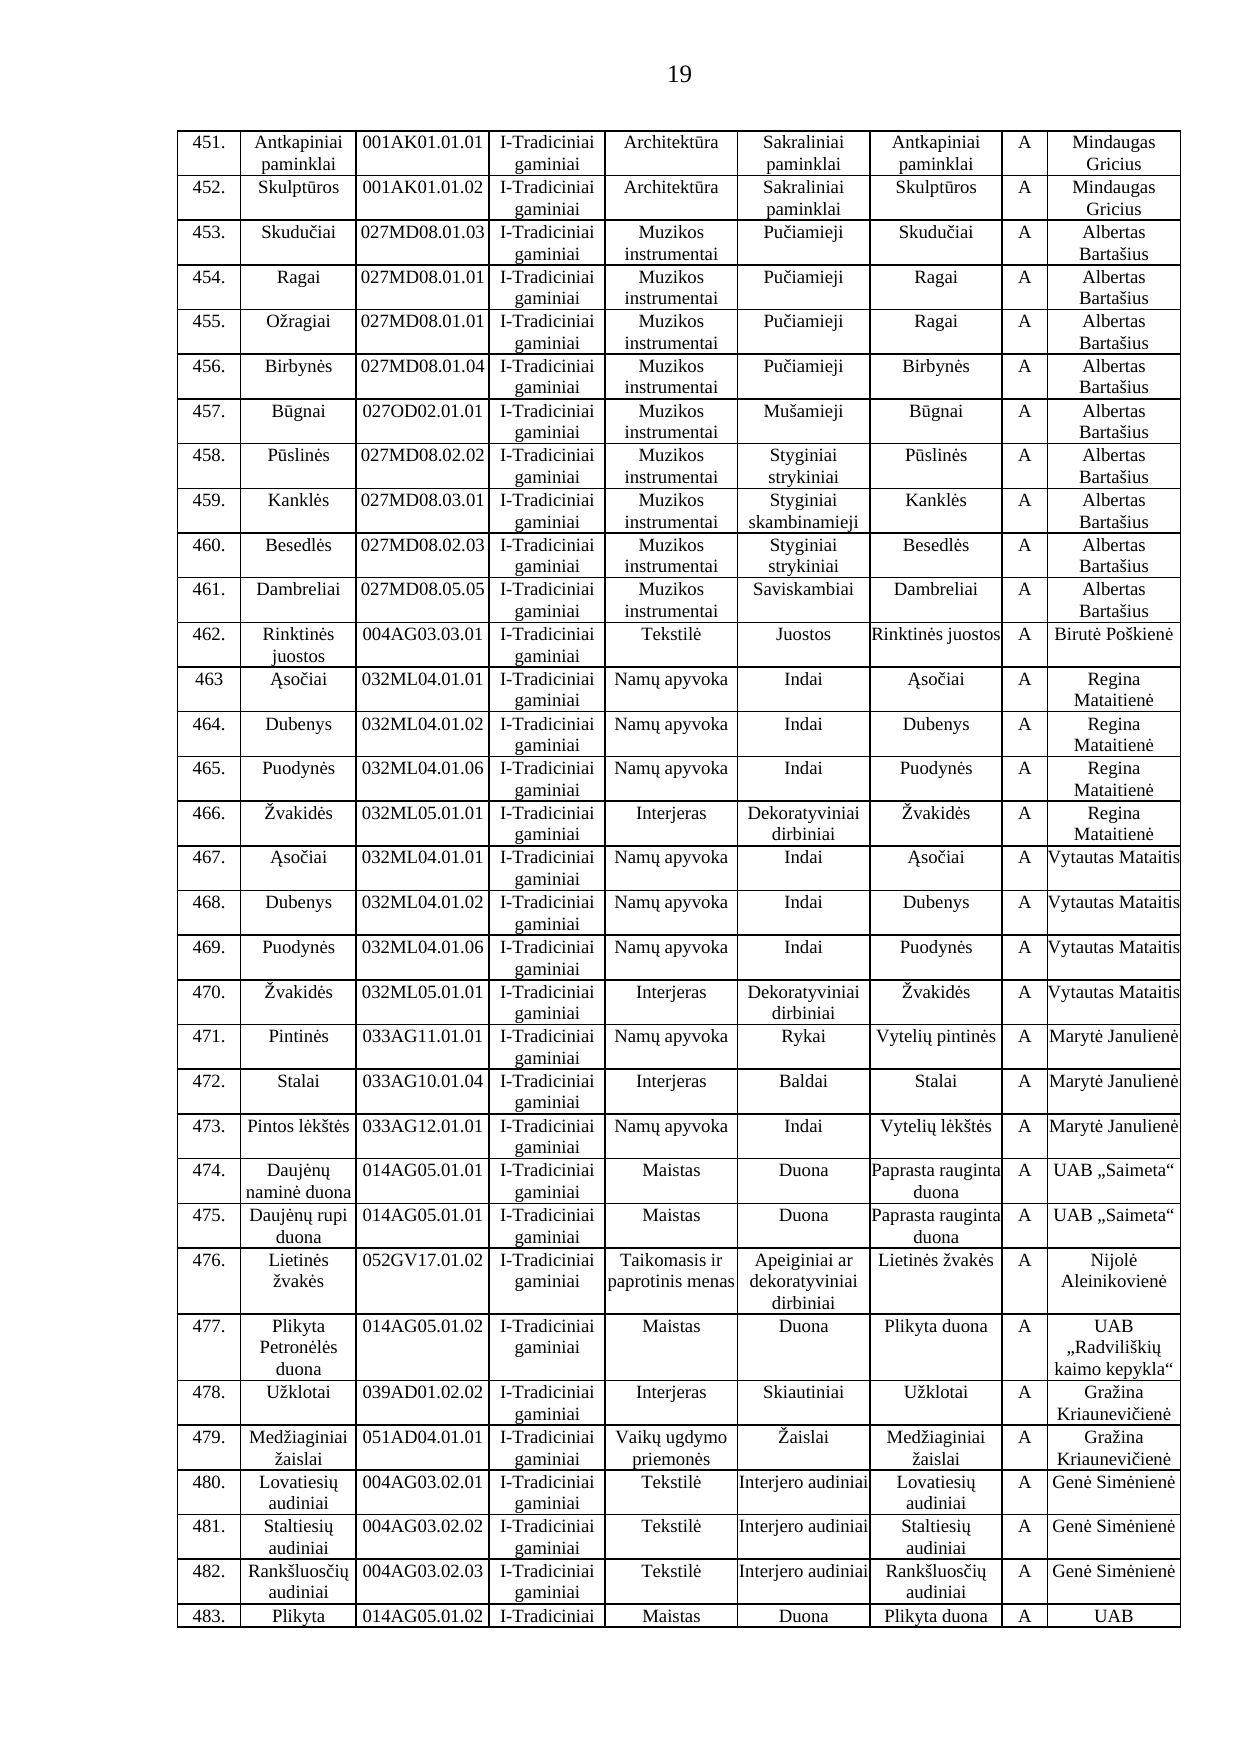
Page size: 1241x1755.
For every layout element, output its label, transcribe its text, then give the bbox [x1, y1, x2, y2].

table_cell 462. [178, 623, 240, 666]
table_cell 459. [178, 489, 240, 532]
table_cell A [1003, 712, 1047, 756]
table_cell Pintos lėkštės [241, 1115, 355, 1158]
table_cell Namų apyvoka [606, 712, 737, 756]
table_cell Regina Mataitienė [1048, 802, 1180, 845]
table_cell Styginiai strykiniai [738, 444, 869, 487]
table_cell 052GV17.01.02 [357, 1249, 488, 1313]
table_cell A [1003, 1560, 1047, 1603]
table_cell A [1003, 534, 1047, 577]
table_cell Muzikos instrumentai [606, 444, 737, 487]
table_cell Interjero audiniai [738, 1560, 869, 1603]
table_cell Marytė Janulienė [1048, 1025, 1180, 1068]
table_cell A [1003, 221, 1047, 264]
table_cell I-Tradiciniai gaminiai [490, 1025, 604, 1068]
table_cell I-Tradiciniai gaminiai [490, 355, 604, 398]
table_cell Namų apyvoka [606, 936, 737, 979]
table_cell Kanklės [871, 489, 1001, 532]
table_cell A [1003, 1426, 1047, 1469]
table_cell Saviskambiai [738, 578, 869, 621]
table_cell Staltiesių audiniai [241, 1515, 355, 1558]
table_cell I-Tradiciniai gaminiai [490, 1204, 604, 1247]
table_cell 452. [178, 176, 240, 219]
table_cell 032ML04.01.01 [357, 847, 488, 889]
table_cell Ąsočiai [241, 668, 355, 711]
table_cell Staltiesių audiniai [871, 1515, 1001, 1558]
table_cell Dubenys [241, 891, 355, 934]
table_cell 001AK01.01.01 [357, 132, 488, 174]
table_cell I-Tradiciniai gaminiai [490, 1249, 604, 1313]
table_cell A [1003, 266, 1047, 309]
table_cell Rinktinės juostos [871, 623, 1001, 666]
table_cell UAB [1048, 1605, 1180, 1626]
table_cell Antkapiniai paminklai [871, 132, 1001, 174]
table_cell Muzikos instrumentai [606, 310, 737, 353]
table_cell Ąsočiai [871, 668, 1001, 711]
table_cell Vytelių lėkštės [871, 1115, 1001, 1158]
table_cell Albertas Bartašius [1048, 444, 1180, 487]
table_cell 480. [178, 1471, 240, 1514]
table_cell Būgnai [241, 400, 355, 443]
table_cell 481. [178, 1515, 240, 1558]
table_cell Puodynės [871, 757, 1001, 800]
table_cell 032ML05.01.01 [357, 802, 488, 845]
table_cell 032ML05.01.01 [357, 981, 488, 1024]
table_cell Vytautas Mataitis [1048, 891, 1180, 934]
table_cell A [1003, 1515, 1047, 1558]
table_cell Regina Mataitienė [1048, 757, 1180, 800]
table_cell 027MD08.01.01 [357, 266, 488, 309]
table_cell Namų apyvoka [606, 757, 737, 800]
table_cell Dubenys [241, 712, 355, 756]
table_cell Tekstilė [606, 623, 737, 666]
table_cell Ožragiai [241, 310, 355, 353]
table_cell Marytė Janulienė [1048, 1115, 1180, 1158]
table_cell 004AG03.02.02 [357, 1515, 488, 1558]
table_cell A [1003, 489, 1047, 532]
table_cell Styginiai skambinamieji [738, 489, 869, 532]
table_cell Besedlės [241, 534, 355, 577]
table_cell Muzikos instrumentai [606, 221, 737, 264]
table_cell Kanklės [241, 489, 355, 532]
table_cell 027OD02.01.01 [357, 400, 488, 443]
table_cell A [1003, 1115, 1047, 1158]
table_cell 471. [178, 1025, 240, 1068]
table_cell A [1003, 355, 1047, 398]
table_cell A [1003, 1070, 1047, 1113]
table_cell I-Tradiciniai gaminiai [490, 891, 604, 934]
table_cell I-Tradiciniai gaminiai [490, 1159, 604, 1202]
table_cell 032ML04.01.02 [357, 712, 488, 756]
table_cell 469. [178, 936, 240, 979]
table_cell Duona [738, 1159, 869, 1202]
table_cell 463 [178, 668, 240, 711]
table_cell Paprasta rauginta duona [871, 1204, 1001, 1247]
table_cell 473. [178, 1115, 240, 1158]
table_cell Daujėnų naminė duona [241, 1159, 355, 1202]
table_cell Medžiaginiai žaislai [871, 1426, 1001, 1469]
table_cell Besedlės [871, 534, 1001, 577]
table_cell Muzikos instrumentai [606, 355, 737, 398]
table_cell Tekstilė [606, 1560, 737, 1603]
table_cell 458. [178, 444, 240, 487]
table_cell A [1003, 1159, 1047, 1202]
table_cell Ąsočiai [871, 847, 1001, 889]
table_cell 001AK01.01.02 [357, 176, 488, 219]
table_cell Pučiamieji [738, 266, 869, 309]
table_cell I-Tradiciniai gaminiai [490, 623, 604, 666]
table_cell Rankšluosčių audiniai [871, 1560, 1001, 1603]
table_cell Albertas Bartašius [1048, 400, 1180, 443]
table_cell Skudučiai [871, 221, 1001, 264]
table_cell A [1003, 981, 1047, 1024]
table_cell 455. [178, 310, 240, 353]
table_cell Dubenys [871, 891, 1001, 934]
table_cell 454. [178, 266, 240, 309]
table_cell I-Tradiciniai gaminiai [490, 400, 604, 443]
table_cell 027MD08.05.05 [357, 578, 488, 621]
table_cell 014AG05.01.02 [357, 1315, 488, 1379]
table_cell Vytelių pintinės [871, 1025, 1001, 1068]
table_cell Lietinės žvakės [241, 1249, 355, 1313]
table_cell Stalai [871, 1070, 1001, 1113]
table_cell Taikomasis ir paprotinis menas [606, 1249, 737, 1313]
table_cell I-Tradiciniai gaminiai [490, 668, 604, 711]
table_cell Plikyta Petronėlės duona [241, 1315, 355, 1379]
table_cell I-Tradiciniai gaminiai [490, 757, 604, 800]
table_cell 476. [178, 1249, 240, 1313]
table_cell Muzikos instrumentai [606, 534, 737, 577]
table_cell Indai [738, 757, 869, 800]
table_cell Užklotai [871, 1381, 1001, 1424]
table_cell 464. [178, 712, 240, 756]
table_cell Tekstilė [606, 1471, 737, 1514]
table_cell Interjero audiniai [738, 1471, 869, 1514]
table_cell I-Tradiciniai gaminiai [490, 1381, 604, 1424]
table_cell 475. [178, 1204, 240, 1247]
table_cell Rykai [738, 1025, 869, 1068]
table_cell I-Tradiciniai gaminiai [490, 266, 604, 309]
table_cell 027MD08.03.01 [357, 489, 488, 532]
table_cell Indai [738, 668, 869, 711]
table_cell Regina Mataitienė [1048, 712, 1180, 756]
table_cell Architektūra [606, 132, 737, 174]
table_cell Interjeras [606, 802, 737, 845]
table_cell I-Tradiciniai gaminiai [490, 310, 604, 353]
table_cell Duona [738, 1204, 869, 1247]
table_cell Albertas Bartašius [1048, 355, 1180, 398]
table_cell Plikyta duona [871, 1315, 1001, 1379]
table_cell Stalai [241, 1070, 355, 1113]
table_cell Indai [738, 712, 869, 756]
table_cell 033AG11.01.01 [357, 1025, 488, 1068]
table_cell 004AG03.02.01 [357, 1471, 488, 1514]
table_cell Namų apyvoka [606, 1115, 737, 1158]
table_cell Lietinės žvakės [871, 1249, 1001, 1313]
table_cell Styginiai strykiniai [738, 534, 869, 577]
table_cell I-Tradiciniai [490, 1605, 604, 1626]
table_cell 032ML04.01.06 [357, 757, 488, 800]
table_cell Lovatiesių audiniai [871, 1471, 1001, 1514]
table_cell A [1003, 1381, 1047, 1424]
table_cell 466. [178, 802, 240, 845]
table_cell Birutė Poškienė [1048, 623, 1180, 666]
table_cell A [1003, 668, 1047, 711]
table_cell I-Tradiciniai gaminiai [490, 1115, 604, 1158]
table_cell Daujėnų rupi duona [241, 1204, 355, 1247]
table_cell Interjeras [606, 981, 737, 1024]
table_cell Namų apyvoka [606, 1025, 737, 1068]
table_cell Ragai [871, 266, 1001, 309]
table_cell I-Tradiciniai gaminiai [490, 1426, 604, 1469]
table_cell A [1003, 578, 1047, 621]
table_cell Antkapiniai paminklai [241, 132, 355, 174]
table_cell Apeiginiai ar dekoratyviniai dirbiniai [738, 1249, 869, 1313]
table_cell Būgnai [871, 400, 1001, 443]
table_cell UAB „Saimeta“ [1048, 1159, 1180, 1202]
table_cell 032ML04.01.02 [357, 891, 488, 934]
table_cell Maistas [606, 1204, 737, 1247]
table_cell 477. [178, 1315, 240, 1379]
table_cell 027MD08.01.01 [357, 310, 488, 353]
table_cell Lovatiesių audiniai [241, 1471, 355, 1514]
table_cell Užklotai [241, 1381, 355, 1424]
table_cell Gražina Kriaunevičienė [1048, 1381, 1180, 1424]
table_cell Interjero audiniai [738, 1515, 869, 1558]
table_cell A [1003, 936, 1047, 979]
table_cell Mušamieji [738, 400, 869, 443]
table_cell Namų apyvoka [606, 847, 737, 889]
table_cell I-Tradiciniai gaminiai [490, 1315, 604, 1379]
table_cell Indai [738, 936, 869, 979]
table_cell Dambreliai [241, 578, 355, 621]
table_cell Maistas [606, 1159, 737, 1202]
table_cell I-Tradiciniai gaminiai [490, 534, 604, 577]
table_cell Plikyta [241, 1605, 355, 1626]
table_cell A [1003, 1315, 1047, 1379]
table_cell 027MD08.02.02 [357, 444, 488, 487]
table_cell 453. [178, 221, 240, 264]
table_cell Dubenys [871, 712, 1001, 756]
table_cell 032ML04.01.06 [357, 936, 488, 979]
table_cell Vytautas Mataitis [1048, 981, 1180, 1024]
table_cell 032ML04.01.01 [357, 668, 488, 711]
table_cell Albertas Bartašius [1048, 310, 1180, 353]
table_cell A [1003, 400, 1047, 443]
table_cell 461. [178, 578, 240, 621]
table_cell Indai [738, 1115, 869, 1158]
table_cell 004AG03.03.01 [357, 623, 488, 666]
table_cell Genė Simėnienė [1048, 1515, 1180, 1558]
table_cell Genė Simėnienė [1048, 1471, 1180, 1514]
table_cell Muzikos instrumentai [606, 578, 737, 621]
table_cell 039AD01.02.02 [357, 1381, 488, 1424]
table_cell Medžiaginiai žaislai [241, 1426, 355, 1469]
table_cell 033AG12.01.01 [357, 1115, 488, 1158]
table_cell I-Tradiciniai gaminiai [490, 578, 604, 621]
table_cell A [1003, 847, 1047, 889]
table_cell Puodynės [241, 936, 355, 979]
table_cell A [1003, 757, 1047, 800]
table_cell A [1003, 891, 1047, 934]
table_cell Žvakidės [241, 981, 355, 1024]
table_cell 465. [178, 757, 240, 800]
table_cell Pučiamieji [738, 221, 869, 264]
table_cell Pučiamieji [738, 310, 869, 353]
table_cell Sakraliniai paminklai [738, 176, 869, 219]
table_cell Ragai [871, 310, 1001, 353]
table_cell Plikyta duona [871, 1605, 1001, 1626]
table_cell I-Tradiciniai gaminiai [490, 221, 604, 264]
table_cell Rankšluosčių audiniai [241, 1560, 355, 1603]
table_cell Indai [738, 891, 869, 934]
table_cell I-Tradiciniai gaminiai [490, 1560, 604, 1603]
table_cell Muzikos instrumentai [606, 266, 737, 309]
table_cell Ąsočiai [241, 847, 355, 889]
table_cell Nijolė Aleinikovienė [1048, 1249, 1180, 1313]
table_cell 014AG05.01.01 [357, 1204, 488, 1247]
table_cell 456. [178, 355, 240, 398]
table_cell I-Tradiciniai gaminiai [490, 176, 604, 219]
table_cell A [1003, 176, 1047, 219]
table_cell 468. [178, 891, 240, 934]
table_cell 457. [178, 400, 240, 443]
table_cell A [1003, 1025, 1047, 1068]
table_cell Žvakidės [241, 802, 355, 845]
table_cell Albertas Bartašius [1048, 534, 1180, 577]
table_cell Birbynės [241, 355, 355, 398]
table_cell Puodynės [871, 936, 1001, 979]
table_cell 051AD04.01.01 [357, 1426, 488, 1469]
table_cell Vytautas Mataitis [1048, 847, 1180, 889]
table_cell Interjeras [606, 1070, 737, 1113]
table_cell Dambreliai [871, 578, 1001, 621]
table_cell Skiautiniai [738, 1381, 869, 1424]
table_cell Puodynės [241, 757, 355, 800]
table_cell I-Tradiciniai gaminiai [490, 847, 604, 889]
table_cell 470. [178, 981, 240, 1024]
table_cell Žaislai [738, 1426, 869, 1469]
table_cell Mindaugas Gricius [1048, 132, 1180, 174]
table_cell A [1003, 1204, 1047, 1247]
table_cell Pūslinės [241, 444, 355, 487]
table_cell A [1003, 1605, 1047, 1626]
table_cell Pintinės [241, 1025, 355, 1068]
table_cell Genė Simėnienė [1048, 1560, 1180, 1603]
table_cell A [1003, 1249, 1047, 1313]
table_cell Albertas Bartašius [1048, 578, 1180, 621]
table_cell Vytautas Mataitis [1048, 936, 1180, 979]
table_cell Tekstilė [606, 1515, 737, 1558]
table_cell I-Tradiciniai gaminiai [490, 712, 604, 756]
table_cell 479. [178, 1426, 240, 1469]
table_cell A [1003, 132, 1047, 174]
table_cell Vaikų ugdymo priemonės [606, 1426, 737, 1469]
table_cell Maistas [606, 1605, 737, 1626]
table_cell 483. [178, 1605, 240, 1626]
table_cell Skudučiai [241, 221, 355, 264]
table_cell Pūslinės [871, 444, 1001, 487]
table_cell Regina Mataitienė [1048, 668, 1180, 711]
table_cell Namų apyvoka [606, 668, 737, 711]
table_cell 474. [178, 1159, 240, 1202]
table_cell 027MD08.01.03 [357, 221, 488, 264]
table_cell Architektūra [606, 176, 737, 219]
table_cell Duona [738, 1605, 869, 1626]
table_cell Muzikos instrumentai [606, 489, 737, 532]
table_cell I-Tradiciniai gaminiai [490, 132, 604, 174]
table_cell 027MD08.01.04 [357, 355, 488, 398]
table_cell Ragai [241, 266, 355, 309]
table_cell Muzikos instrumentai [606, 400, 737, 443]
table_cell Maistas [606, 1315, 737, 1379]
table_cell 472. [178, 1070, 240, 1113]
table_cell Albertas Bartašius [1048, 266, 1180, 309]
table_cell Žvakidės [871, 802, 1001, 845]
table_cell 460. [178, 534, 240, 577]
table_cell 014AG05.01.01 [357, 1159, 488, 1202]
table_cell I-Tradiciniai gaminiai [490, 444, 604, 487]
table_cell A [1003, 802, 1047, 845]
table_cell I-Tradiciniai gaminiai [490, 489, 604, 532]
table_cell Gražina Kriaunevičienė [1048, 1426, 1180, 1469]
table_cell 033AG10.01.04 [357, 1070, 488, 1113]
table_cell Juostos [738, 623, 869, 666]
table_cell Albertas Bartašius [1048, 221, 1180, 264]
table_cell I-Tradiciniai gaminiai [490, 981, 604, 1024]
table_cell Skulptūros [871, 176, 1001, 219]
table_cell Skulptūros [241, 176, 355, 219]
table_cell Marytė Janulienė [1048, 1070, 1180, 1113]
table_cell Birbynės [871, 355, 1001, 398]
table_cell 004AG03.02.03 [357, 1560, 488, 1603]
table_cell Pučiamieji [738, 355, 869, 398]
table_cell A [1003, 623, 1047, 666]
table_cell 451. [178, 132, 240, 174]
table_cell Baldai [738, 1070, 869, 1113]
table_cell 027MD08.02.03 [357, 534, 488, 577]
table_cell I-Tradiciniai gaminiai [490, 936, 604, 979]
table_cell UAB „Saimeta“ [1048, 1204, 1180, 1247]
table_cell Paprasta rauginta duona [871, 1159, 1001, 1202]
table_cell Indai [738, 847, 869, 889]
table_cell Sakraliniai paminklai [738, 132, 869, 174]
table_cell Albertas Bartašius [1048, 489, 1180, 532]
table_cell Rinktinės juostos [241, 623, 355, 666]
table_cell Interjeras [606, 1381, 737, 1424]
table_cell Dekoratyviniai dirbiniai [738, 802, 869, 845]
table_cell Žvakidės [871, 981, 1001, 1024]
table_cell I-Tradiciniai gaminiai [490, 1070, 604, 1113]
table_cell A [1003, 310, 1047, 353]
table_cell A [1003, 444, 1047, 487]
table_cell I-Tradiciniai gaminiai [490, 802, 604, 845]
table_cell 014AG05.01.02 [357, 1605, 488, 1626]
table_cell 467. [178, 847, 240, 889]
table_cell Duona [738, 1315, 869, 1379]
table_cell UAB „Radviliškių kaimo kepykla“ [1048, 1315, 1180, 1379]
table_cell Dekoratyviniai dirbiniai [738, 981, 869, 1024]
table_cell 482. [178, 1560, 240, 1603]
table_cell Mindaugas Gricius [1048, 176, 1180, 219]
table_cell 478. [178, 1381, 240, 1424]
table_cell A [1003, 1471, 1047, 1514]
table_cell Namų apyvoka [606, 891, 737, 934]
table_cell I-Tradiciniai gaminiai [490, 1515, 604, 1558]
table_cell I-Tradiciniai gaminiai [490, 1471, 604, 1514]
